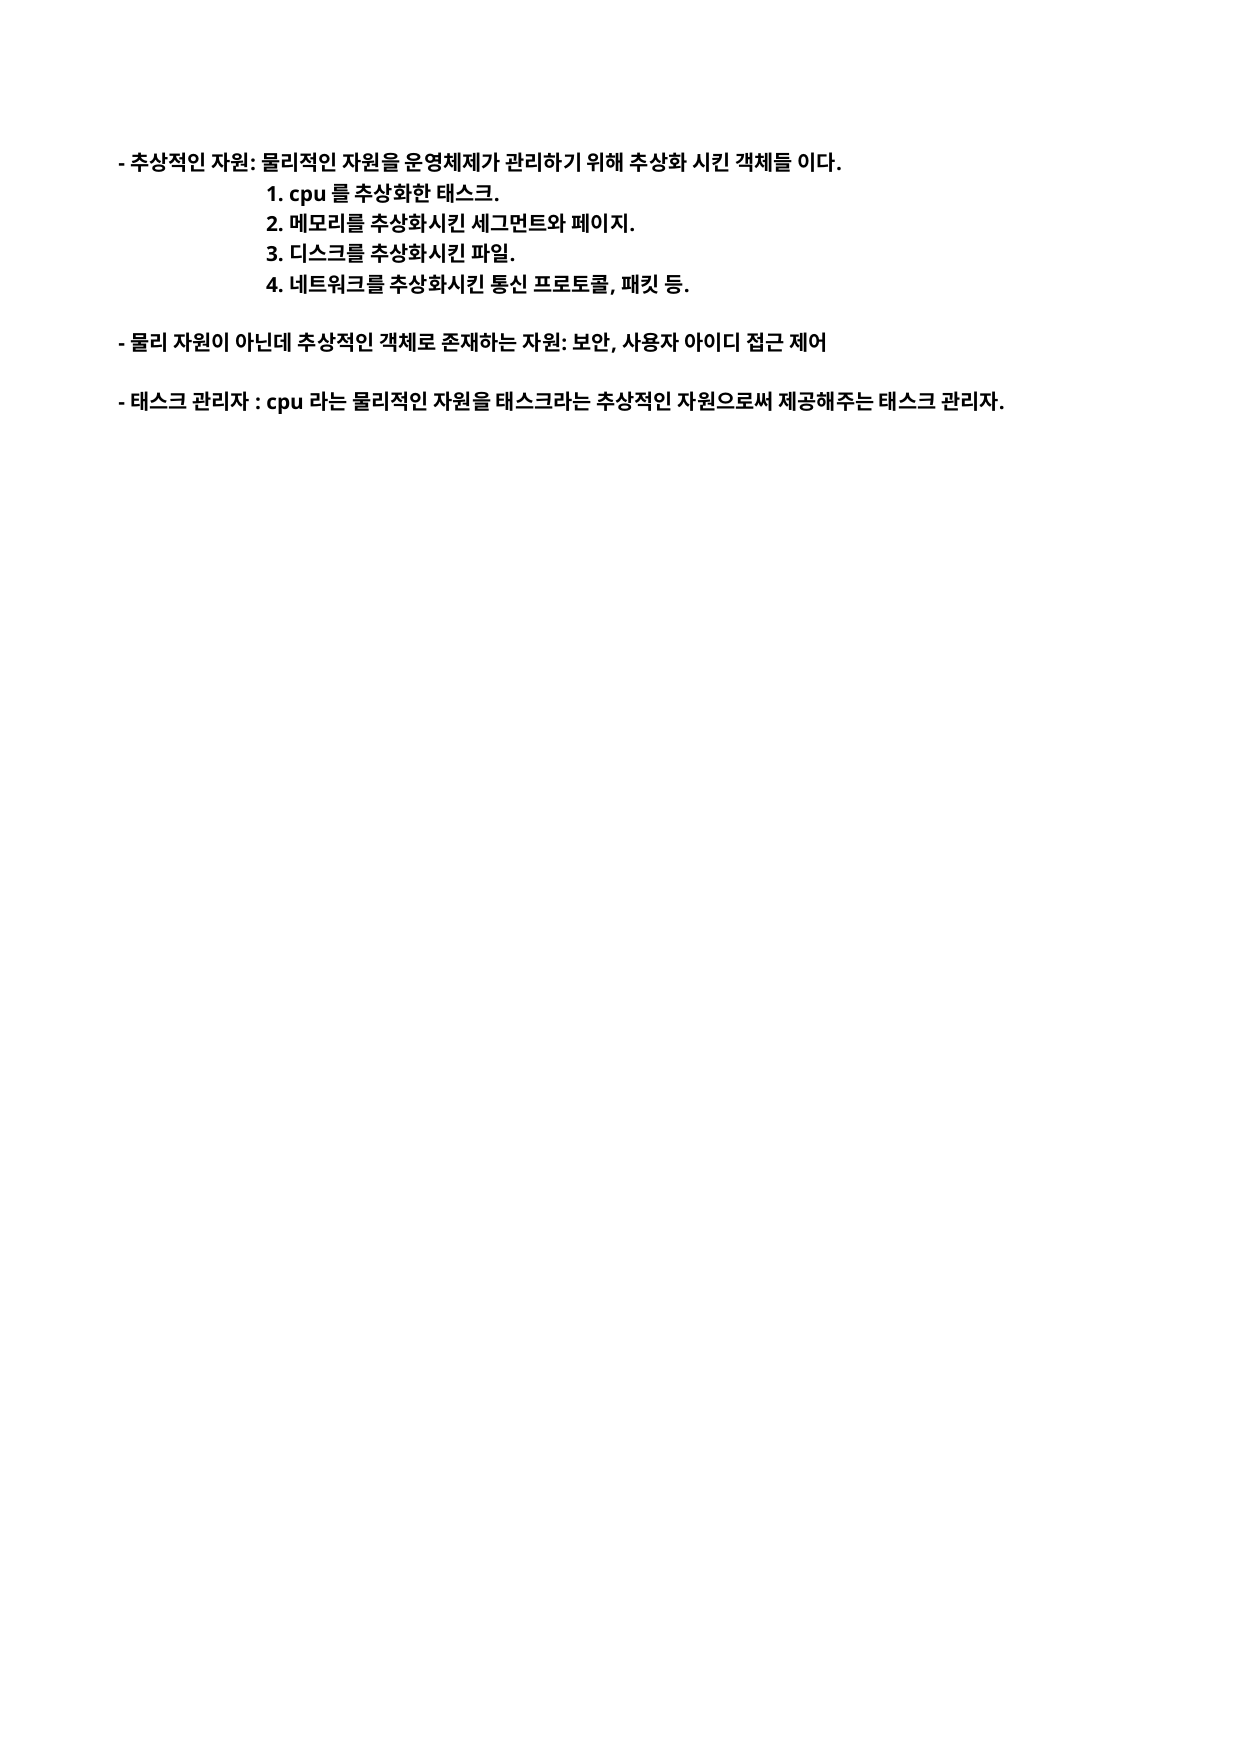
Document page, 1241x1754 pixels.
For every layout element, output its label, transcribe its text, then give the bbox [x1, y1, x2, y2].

text - 추상적인 자원: 물리적인 자원을 운영체제가 관리하기 위해 추상화 시킨 객체들 이다. [118, 147, 1122, 177]
text 4. 네트워크를 추상화시킨 통신 프로토콜, 패킷 등. [118, 268, 1122, 298]
text - 물리 자원이 아닌데 추상적인 객체로 존재하는 자원: 보안, 사용자 아이디 접근 제어 [118, 327, 1122, 357]
text 2. 메모리를 추상화시킨 세그먼트와 페이지. [118, 207, 1122, 237]
text - 태스크 관리자 : cpu 라는 물리적인 자원을 태스크라는 추상적인 자원으로써 제공해주는 태스크 관리자. [118, 385, 1122, 416]
text 3. 디스크를 추상화시킨 파일. [118, 237, 1122, 268]
text 1. cpu를 추상화한 태스크. [118, 177, 1122, 207]
